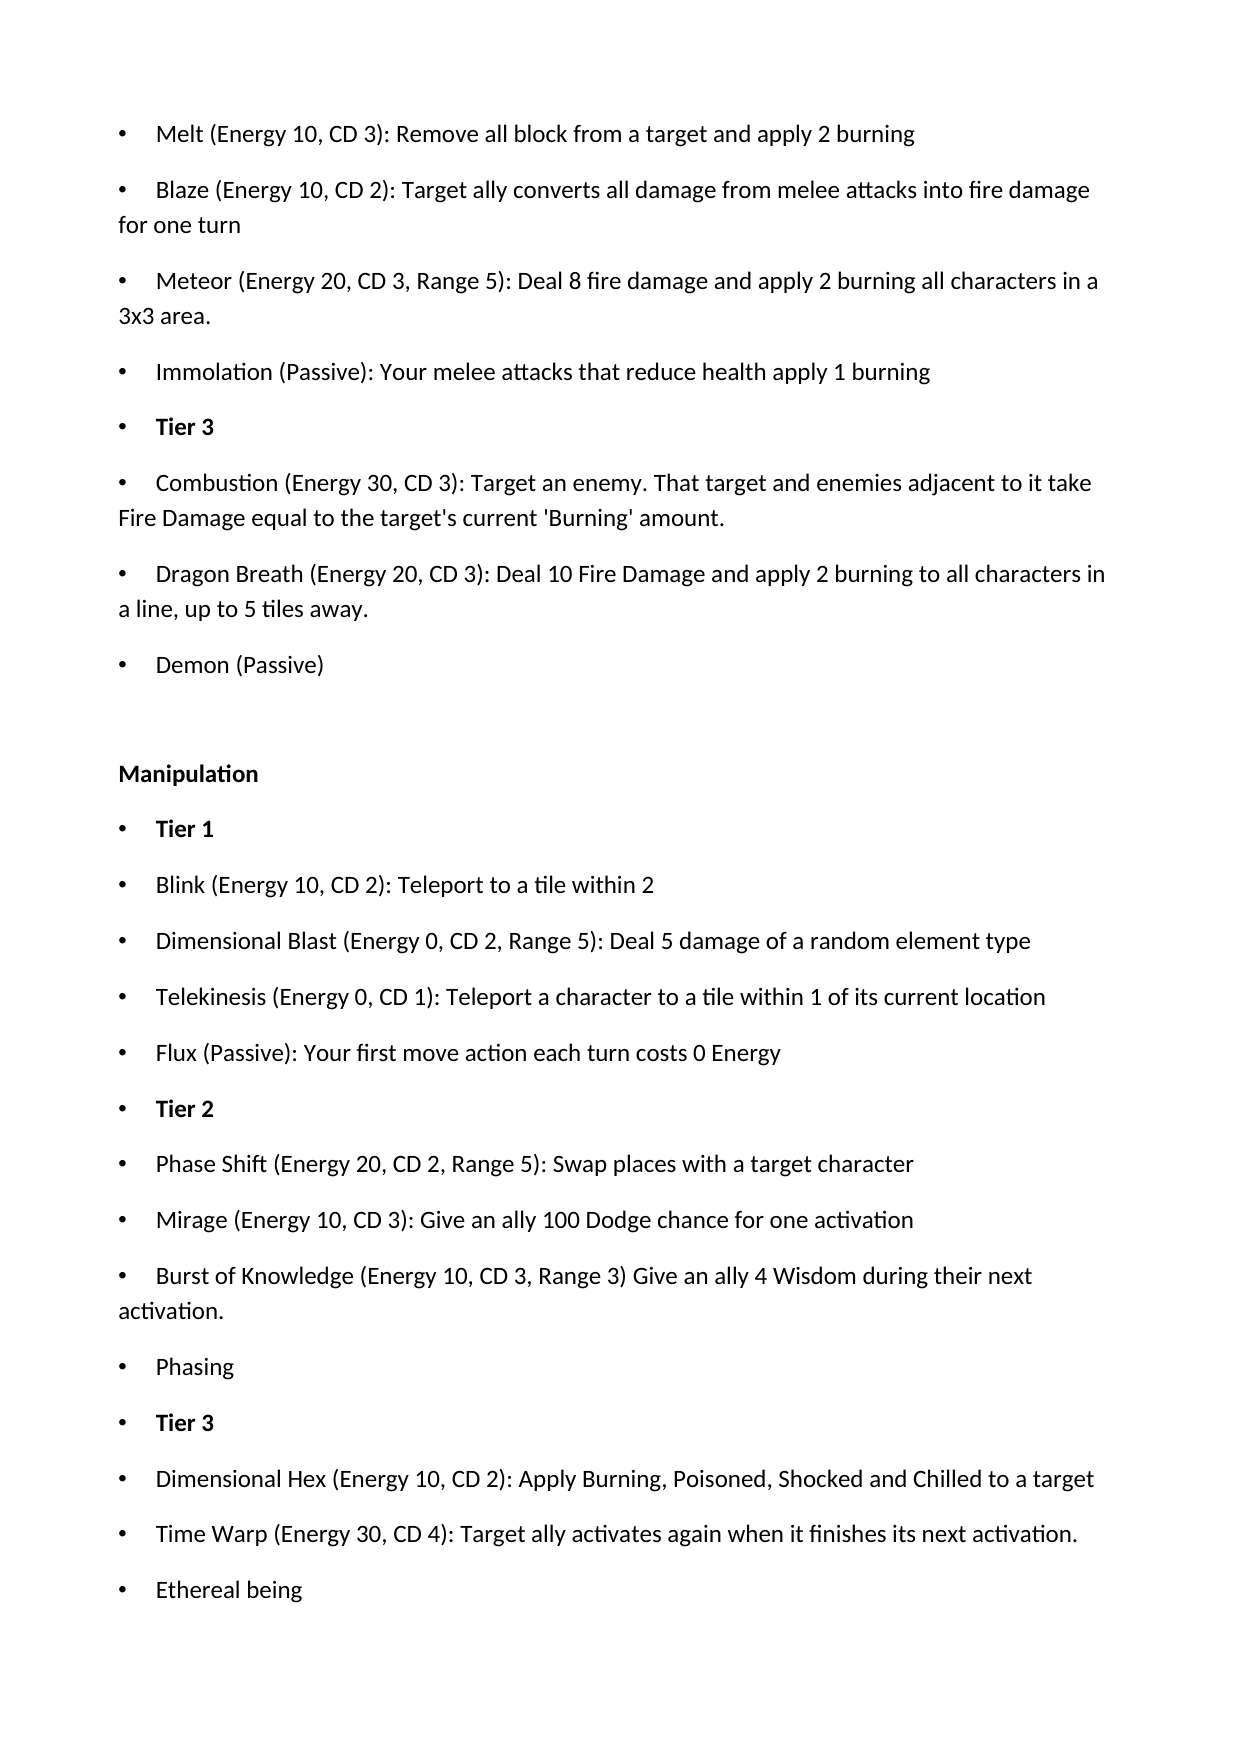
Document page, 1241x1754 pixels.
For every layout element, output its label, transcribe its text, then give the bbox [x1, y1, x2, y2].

list Phase Shift (Energy 20, CD 2, Range 5): Swap places with a target character [81, 1149, 1122, 1179]
list Blink (Energy 10, CD 2): Teleport to a tile within 2 [81, 869, 1122, 900]
list Mirage (Energy 10, CD 3): Give an ally 100 Dodge chance for one activation [81, 1204, 1122, 1235]
list Ethereal being [81, 1574, 1122, 1605]
list Time Warp (Energy 30, CD 4): Target ally activates again when it finishes its next activation. [81, 1519, 1122, 1549]
list Tier 2 [81, 1093, 1122, 1123]
list Flux (Passive): Your first move action each turn costs 0 Energy [81, 1037, 1122, 1067]
list Tier 3 [81, 411, 1122, 442]
list Burst of Knowledge (Energy 10, CD 3, Range 3) Give an ally 4 Wisdom during their next activation. [81, 1260, 1122, 1326]
list Telekinesis (Energy 0, CD 1): Teleport a character to a tile within 1 of its current location [81, 981, 1122, 1012]
text Manipulation [118, 758, 1122, 788]
list Phasing [81, 1351, 1122, 1382]
list Melt (Energy 10, CD 3): Remove all block from a target and apply 2 burning [81, 118, 1122, 149]
list Tier 1 [81, 814, 1122, 844]
list Dimensional Hex (Energy 10, CD 2): Apply Burning, Poisoned, Shocked and Chilled to a target [81, 1463, 1122, 1493]
list Meteor (Energy 20, CD 3, Range 5): Deal 8 fire damage and apply 2 burning all characters in a 3x3 area. [81, 265, 1122, 330]
list Tier 3 [81, 1407, 1122, 1437]
list Immolation (Passive): Your melee attacks that reduce health apply 1 burning [81, 356, 1122, 386]
list Dragon Breath (Energy 20, CD 3): Deal 10 Fire Damage and apply 2 burning to all characters in a line, up to 5 tiles away. [81, 558, 1122, 624]
list Combustion (Energy 30, CD 3): Target an enemy. That target and enemies adjacent to it take Fire Damage equal to the target's current 'Burning' amount. [81, 467, 1122, 533]
list Blaze (Energy 10, CD 2): Target ally converts all damage from melee attacks into fire damage for one turn [81, 174, 1122, 239]
list Dimensional Blast (Energy 0, CD 2, Range 5): Deal 5 damage of a random element type [81, 925, 1122, 956]
list Demon (Passive) [81, 649, 1122, 679]
